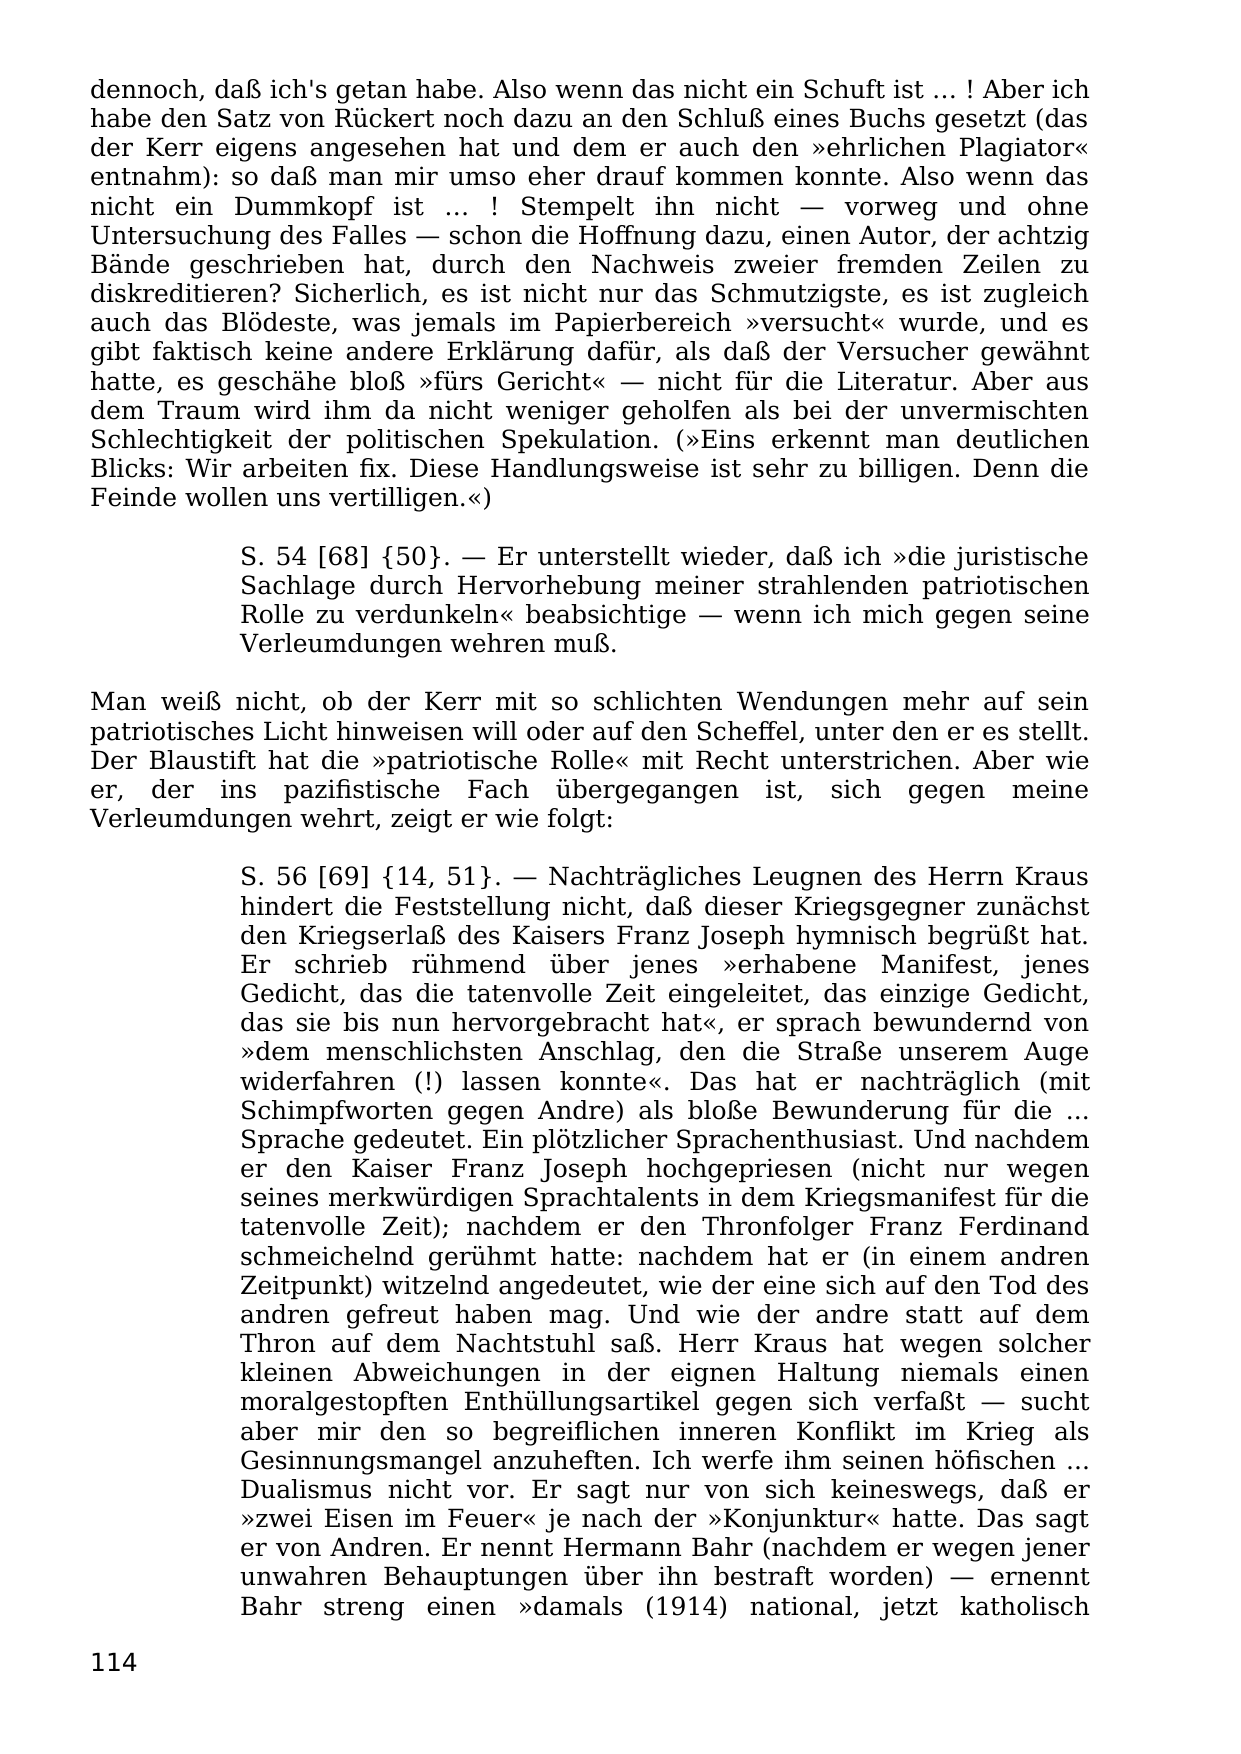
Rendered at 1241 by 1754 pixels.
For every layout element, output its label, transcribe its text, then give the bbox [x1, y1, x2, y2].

text S. 56 [69] {14, 51}. — Nachträgliches Leugnen des Herrn Kraus hindert die Feststellung nicht, daß dieser Kriegsgegner zunächst den Kriegserlaß des Kaisers Franz Joseph hymnisch begrüßt hat. Er schrieb rühmend über jenes »erhabene Manifest, jenes Gedicht, das die tatenvolle Zeit eingeleitet, das einzige Gedicht, das sie bis nun hervorgebracht hat«, er sprach bewundernd von »dem menschlichsten Anschlag, den die Straße unserem Auge widerfahren (!) lassen konnte«. Das hat er nachträglich (mit Schimpfworten gegen Andre) als bloße Bewunderung für die ... Sprache gedeutet. Ein plötzlicher Sprachenthusiast. Und nachdem er den Kaiser Franz Joseph hochgepriesen (nicht nur wegen seines merkwürdigen Sprachtalents in dem Kriegsmanifest für die tatenvolle Zeit); nachdem er den Thronfolger Franz Ferdinand schmeichelnd gerühmt hatte: nachdem hat er (in einem andren Zeitpunkt) witzelnd angedeutet, wie der eine sich auf den Tod des andren gefreut haben mag. Und wie der andre statt auf dem Thron auf dem Nachtstuhl saß. Herr Kraus hat wegen solcher kleinen Abweichungen in der eignen Haltung niemals einen moralgestopften Enthüllungsartikel gegen sich verfaßt — sucht aber mir den so begreiflichen inneren Konflikt im Krieg als Gesinnungsmangel anzuheften. Ich werfe ihm seinen höfischen ... Dualismus nicht vor. Er sagt nur von sich keineswegs, daß er »zwei Eisen im Feuer« je nach der »Konjunktur« hatte. Das sagt er von Andren. Er nennt Hermann Bahr (nachdem er wegen jener unwahren Behauptungen über ihn bestraft worden) — ernennt Bahr streng einen »damals (1914) national, jetzt katholisch [240, 862, 1091, 1621]
text S. 54 [68] {50}. — Er unterstellt wieder, daß ich »die juristische Sachlage durch Hervorhebung meiner strahlenden patriotischen Rolle zu verdunkeln« beabsichtige — wenn ich mich gegen seine Verleumdungen wehren muß. [240, 542, 1091, 658]
text dennoch, daß ich's getan habe. Also wenn das nicht ein Schuft ist … ! Aber ich habe den Satz von Rückert noch dazu an den Schluß eines Buchs gesetzt (das der Kerr eigens angesehen hat und dem er auch den »ehrlichen Plagiator« entnahm): so daß man mir umso eher drauf kommen konnte. Also wenn das nicht ein Dummkopf ist … ! Stempelt ihn nicht — vorweg und ohne Untersuchung des Falles — schon die Hoffnung dazu, einen Autor, der achtzig Bände geschrieben hat, durch den Nachweis zweier fremden Zeilen zu diskreditieren? Sicherlich, es ist nicht nur das Schmutzigste, es ist zugleich auch das Blödeste, was jemals im Papierbereich »versucht« wurde, und es gibt faktisch keine andere Erklärung dafür, als daß der Versucher gewähnt hatte, es geschähe bloß »fürs Gericht« — nicht für die Literatur. Aber aus dem Traum wird ihm da nicht weniger geholfen als bei der unvermischten Schlechtigkeit der politischen Spekulation. (»Eins erkennt man deutlichen Blicks: Wir arbeiten fix. Diese Handlungsweise ist sehr zu billigen. Denn die Feinde wollen uns vertilligen.«) [90, 75, 1091, 512]
text Man weiß nicht, ob der Kerr mit so schlichten Wendungen mehr auf sein patriotisches Licht hinweisen will oder auf den Scheffel, unter den er es stellt. Der Blaustift hat die »patriotische Rolle« mit Recht unterstrichen. Aber wie er, der ins pazifistische Fach übergegangen ist, sich gegen meine Verleumdungen wehrt, zeigt er wie folgt: [90, 687, 1091, 833]
